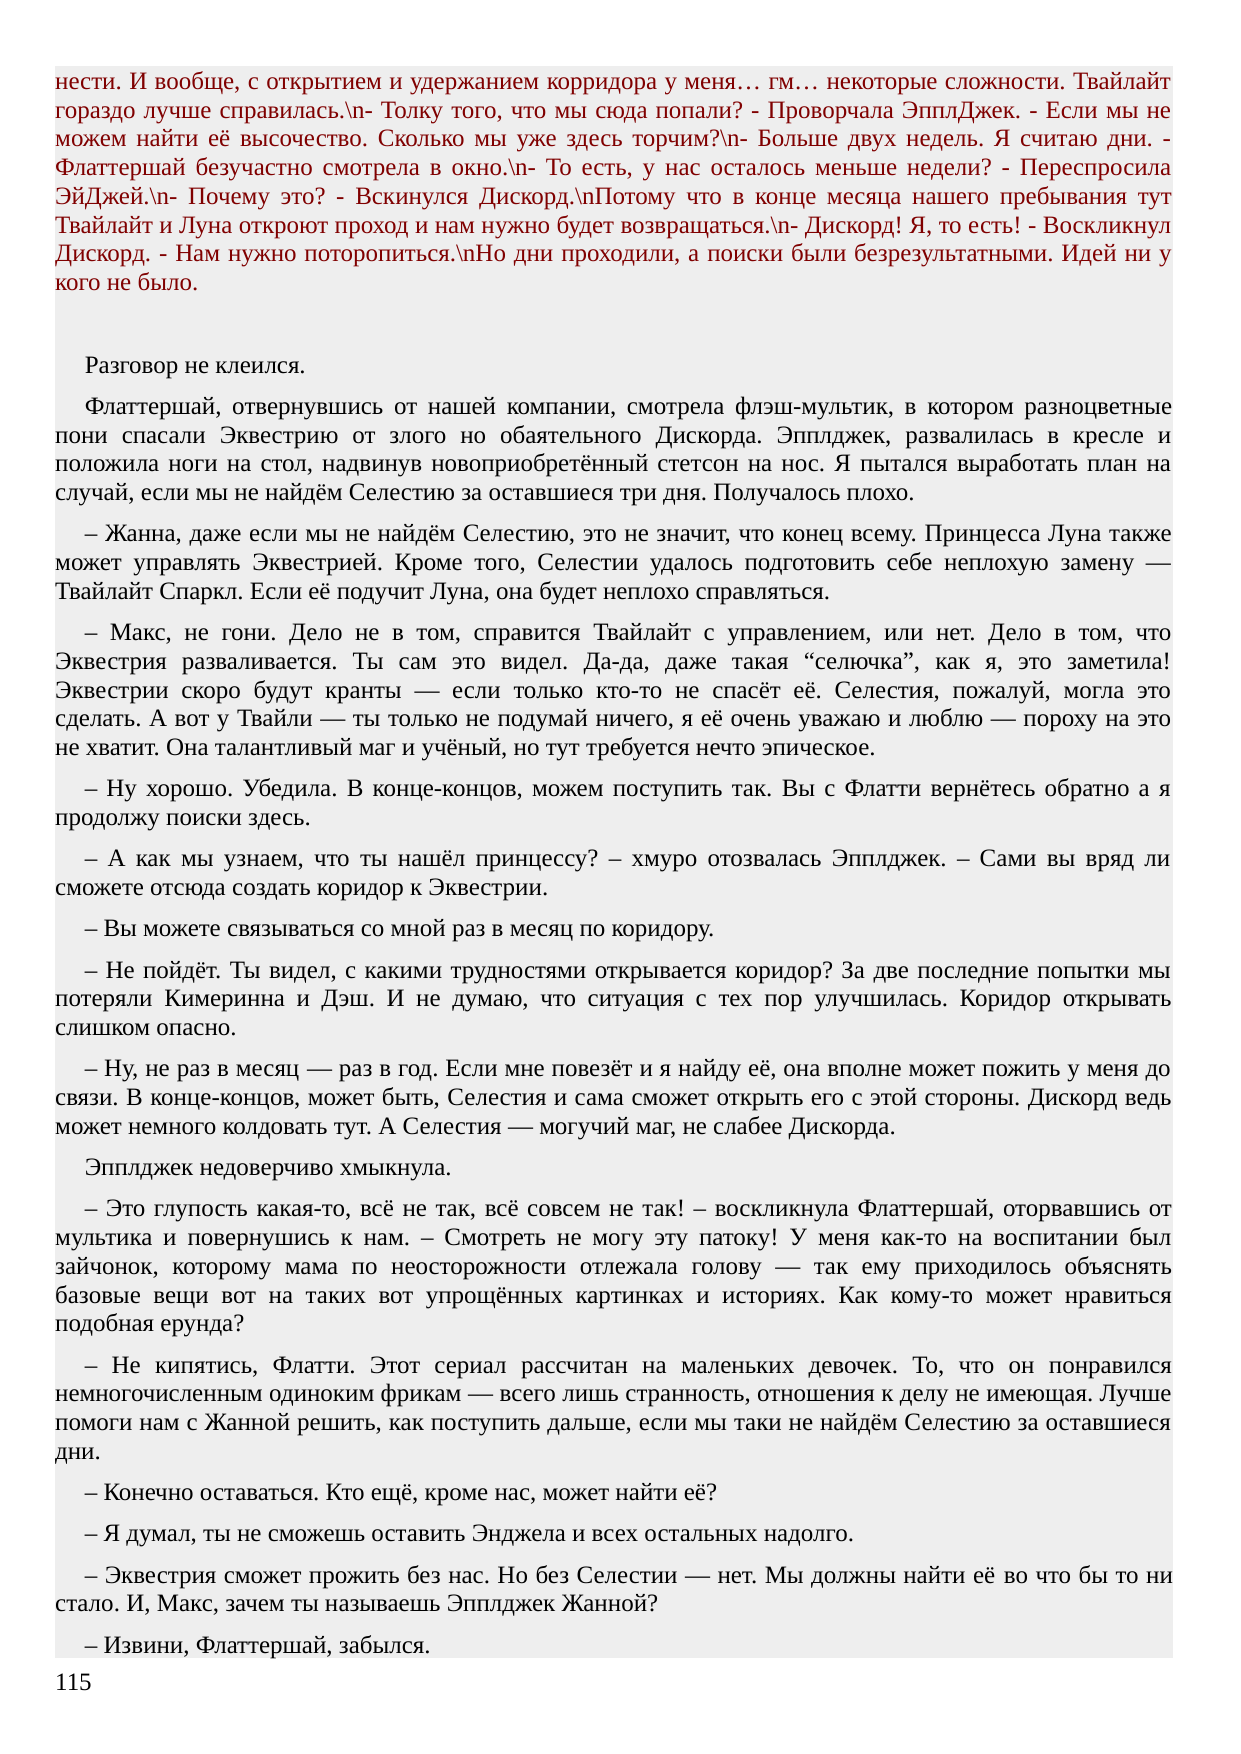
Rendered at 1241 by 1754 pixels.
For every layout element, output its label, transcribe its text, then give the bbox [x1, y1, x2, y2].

text нести. И вообще, с открытием и удержанием корридора у меня… гм… некоторые сложности. Твайлайт гораздо лучше справилась.\n- Толку того, что мы сюда попали? - Проворчала ЭпплДжек. - Если мы не можем найти её высочество. Сколько мы уже здесь торчим?\n- Больше двух недель. Я считаю дни. - Флаттершай безучастно смотрела в окно.\n- То есть, у нас осталось меньше недели? - Переспросила ЭйДжей.\n- Почему это? - Вскинулся Дискорд.\nПотому что в конце месяца нашего пребывания тут Твайлайт и Луна откроют проход и нам нужно будет возвращаться.\n- Дискорд! Я, то есть! - Воскликнул Дискорд. - Нам нужно поторопиться.\nНо дни проходили, а поиски были безрезультатными. Идей ни у кого не было. [55, 66, 1173, 296]
text – Макс, не гони. Дело не в том, справится Твайлайт с управлением, или нет. Дело в том, что Эквестрия разваливается. Ты сам это видел. Да-да, даже такая “селючка”, как я, это заметила! Эквестрии скоро будут кранты — если только кто-то не спасёт её. Селестия, пожалуй, могла это сделать. А вот у Твайли — ты только не подумай ничего, я её очень уважаю и люблю — пороху на это не хватит. Она талантливый маг и учёный, но тут требуется нечто эпическое. [55, 617, 1173, 761]
text – Эквестрия сможет прожить без нас. Но без Селестии — нет. Мы должны найти её во что бы то ни стало. И, Макс, зачем ты называешь Эпплджек Жанной? [55, 1560, 1173, 1617]
text – Вы можете связываться со мной раз в месяц по коридору. [55, 913, 1173, 942]
text – Конечно оставаться. Кто ещё, кроме нас, может найти её? [55, 1477, 1173, 1506]
text – Не кипятись, Флатти. Этот сериал рассчитан на маленьких девочек. То, что он понравился немногочисленным одиноким фрикам — всего лишь странность, отношения к делу не имеющая. Лучше помоги нам с Жанной решить, как поступить дальше, если мы таки не найдём Селестию за оставшиеся дни. [55, 1350, 1173, 1465]
text Разговор не клеился. [55, 350, 1173, 378]
text – Ну, не раз в месяц — раз в год. Если мне повезёт и я найду её, она вполне может пожить у меня до связи. В конце-концов, может быть, Селестия и сама сможет открыть его с этой стороны. Дискорд ведь может немного колдовать тут. А Селестия — могучий маг, не слабее Дискорда. [55, 1053, 1173, 1140]
text Эпплджек недоверчиво хмыкнула. [55, 1152, 1173, 1181]
text – Извини, Флаттершай, забылся. [55, 1630, 1173, 1658]
text Флаттершай, отвернувшись от нашей компании, смотрела флэш-мультик, в котором разноцветные пони спасали Эквестрию от злого но обаятельного Дискорда. Эпплджек, развалилась в кресле и положила ноги на стол, надвинув новоприобретённый стетсон на нос. Я пытался выработать план на случай, если мы не найдём Селестию за оставшиеся три дня. Получалось плохо. [55, 391, 1173, 506]
text – Ну хорошо. Убедила. В конце-концов, можем поступить так. Вы с Флатти вернётесь обратно а я продолжу поиски здесь. [55, 773, 1173, 831]
text – Это глупость какая-то, всё не так, всё совсем не так! – воскликнула Флаттершай, оторвавшись от мультика и повернушись к нам. – Смотреть не могу эту патоку! У меня как-то на воспитании был зайчонок, которому мама по неосторожности отлежала голову — так ему приходилось объяснять базовые вещи вот на таких вот упрощённых картинках и историях. Как кому-то может нравиться подобная ерунда? [55, 1193, 1173, 1337]
text – Жанна, даже если мы не найдём Селестию, это не значит, что конец всему. Принцесса Луна также может управлять Эквестрией. Кроме того, Селестии удалось подготовить себе неплохую замену — Твайлайт Спаркл. Если её подучит Луна, она будет неплохо справляться. [55, 518, 1173, 605]
text – Я думал, ты не сможешь оставить Энджела и всех остальных надолго. [55, 1518, 1173, 1547]
text – А как мы узнаем, что ты нашёл принцессу? – хмуро отозвалась Эпплджек. – Сами вы вряд ли сможете отсюда создать коридор к Эквестрии. [55, 843, 1173, 901]
text – Не пойдёт. Ты видел, с какими трудностями открывается коридор? За две последние попытки мы потеряли Кимеринна и Дэш. И не думаю, что ситуация с тех пор улучшилась. Коридор открывать слишком опасно. [55, 955, 1173, 1041]
